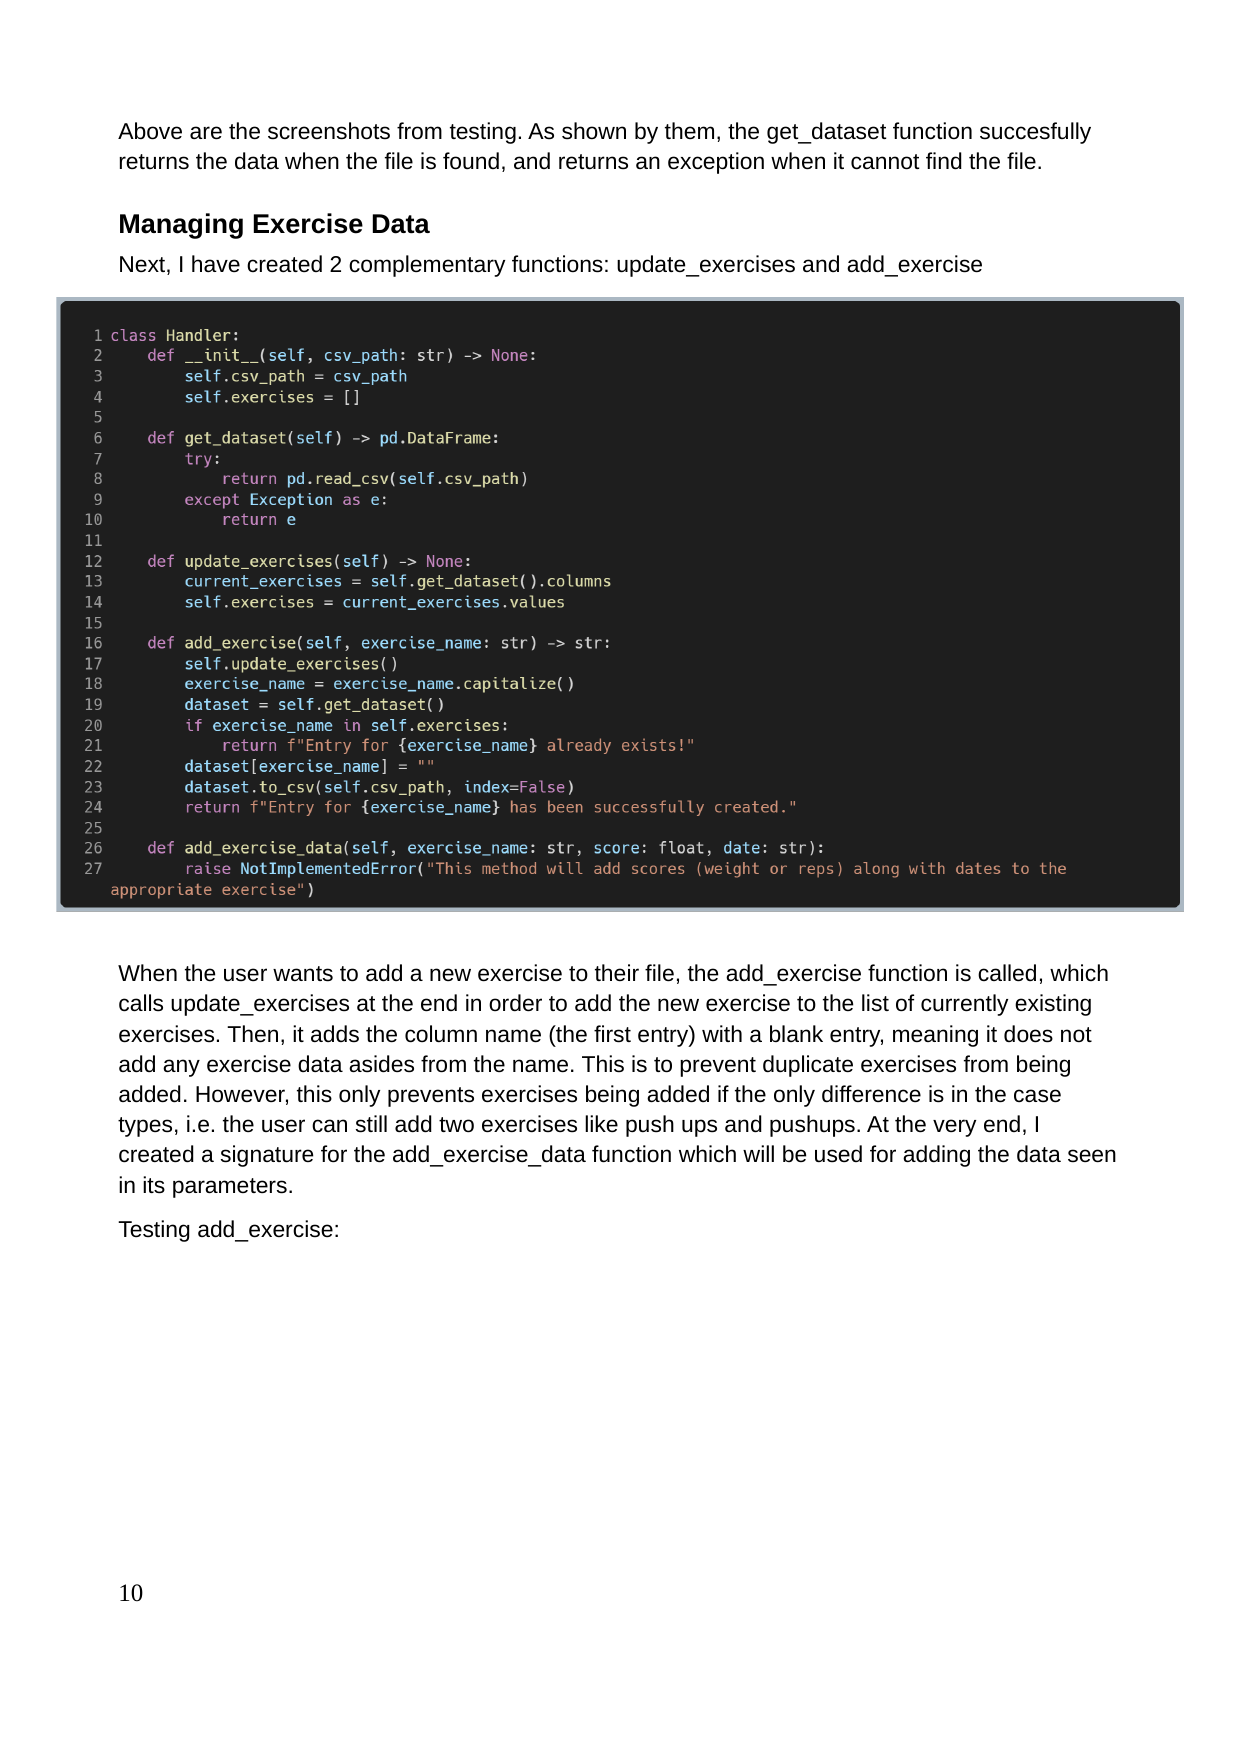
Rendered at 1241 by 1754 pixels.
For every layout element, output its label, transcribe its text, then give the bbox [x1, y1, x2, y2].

picture [56, 296, 1184, 912]
text Next, I have created 2 complementary functions: update_exercises and add_exercise [118, 251, 1122, 278]
text Testing add_exercise: [118, 1216, 1122, 1243]
text When the user wants to add a new exercise to their file, the add_exercise function is called, which calls update_exercises at the end in order to add the new exercise to the list of currently existing exercises. Then, it adds the column name (the first entry) with a blank entry, meaning it does not add any exercise data asides from the name. This is to prevent duplicate exercises from being added. However, this only prevents exercises being added if the only difference is in the case types, i.e. the user can still add two exercises like push ups and pushups. At the very end, I created a signature for the add_exercise_data function which will be used for adding the data seen in its parameters. [118, 960, 1122, 1198]
subtitle Managing Exercise Data [118, 208, 1122, 239]
text Above are the screenshots from testing. As shown by them, the get_dataset function succesfully returns the data when the file is found, and returns an exception when it cannot find the file. [118, 118, 1122, 175]
